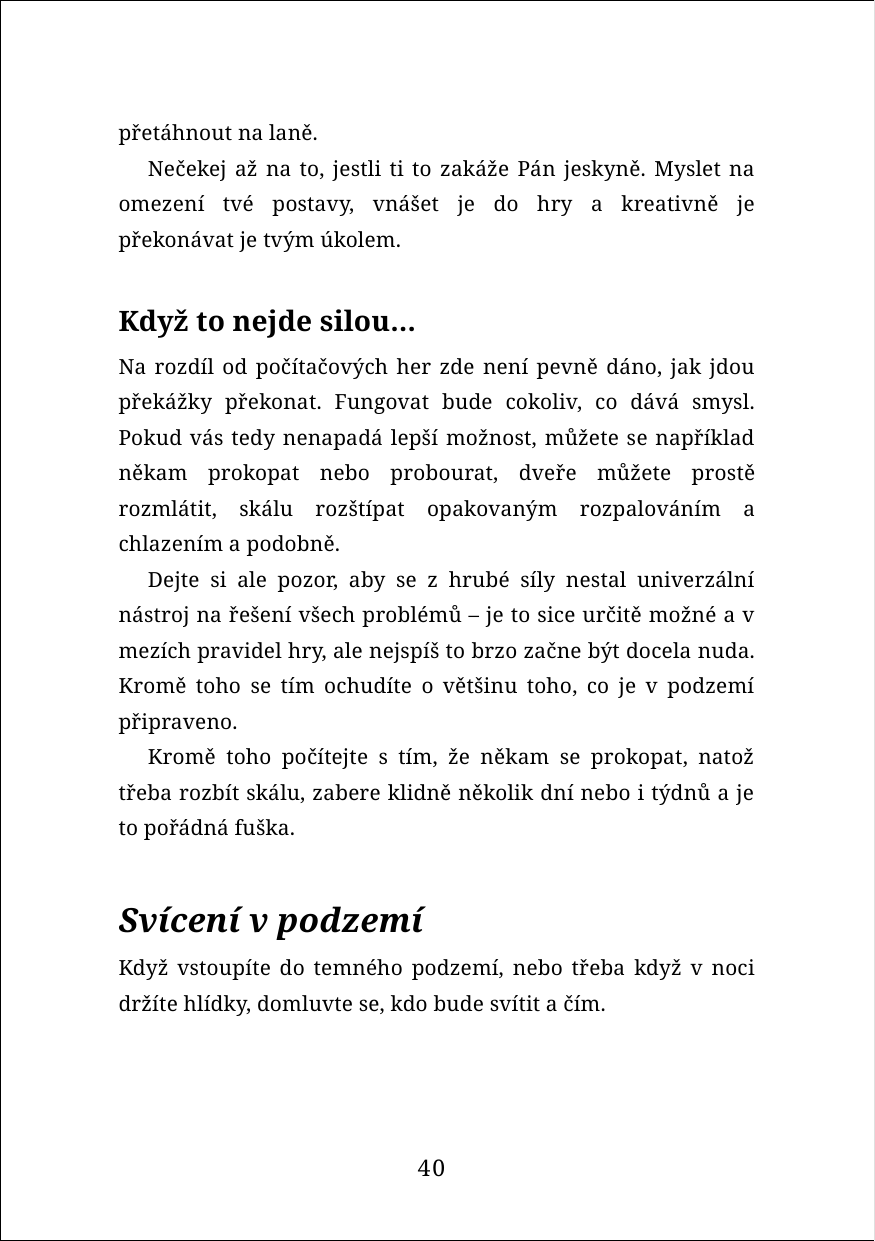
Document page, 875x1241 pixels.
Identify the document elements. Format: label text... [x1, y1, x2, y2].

text přetáhnout na laně. Nečekej až na to, jestli ti to zakáže Pán jeskyně. Myslet na omezení tvé postavy, vnášet je do hry a kreativně je překonávat je tvým úkolem. [118, 118, 756, 253]
subtitle Když to nejde silou… [118, 302, 756, 340]
subtitle Svícení v podzemí [118, 896, 756, 942]
text Na rozdíl od počítačových her zde není pevně dáno, jak jdou překážky překonat. Fungovat bude cokoliv, co dává smysl. Pokud vás tedy nenapadá lepší možnost, můžete se například někam prokopat nebo probourat, dveře můžete prostě rozmlátit, skálu rozštípat opakovaným rozpalováním a chlazením a podobně. Dejte si ale pozor, aby se z hrubé síly nestal univerzální nástroj na řešení všech problémů – je to sice určitě možné a v mezích pravidel hry, ale nejspíš to brzo začne být docela nuda. Kromě toho se tím ochudíte o většinu toho, co je v podzemí připraveno. Kromě toho počítejte s tím, že někam se prokopat, natož třeba rozbít skálu, zabere klidně několik dní nebo i týdnů a je to pořádná fuška. [118, 352, 756, 842]
text Když vstoupíte do temného podzemí, nebo třeba když v noci držíte hlídky, domluvte se, kdo bude svítit a čím. [118, 953, 756, 1017]
